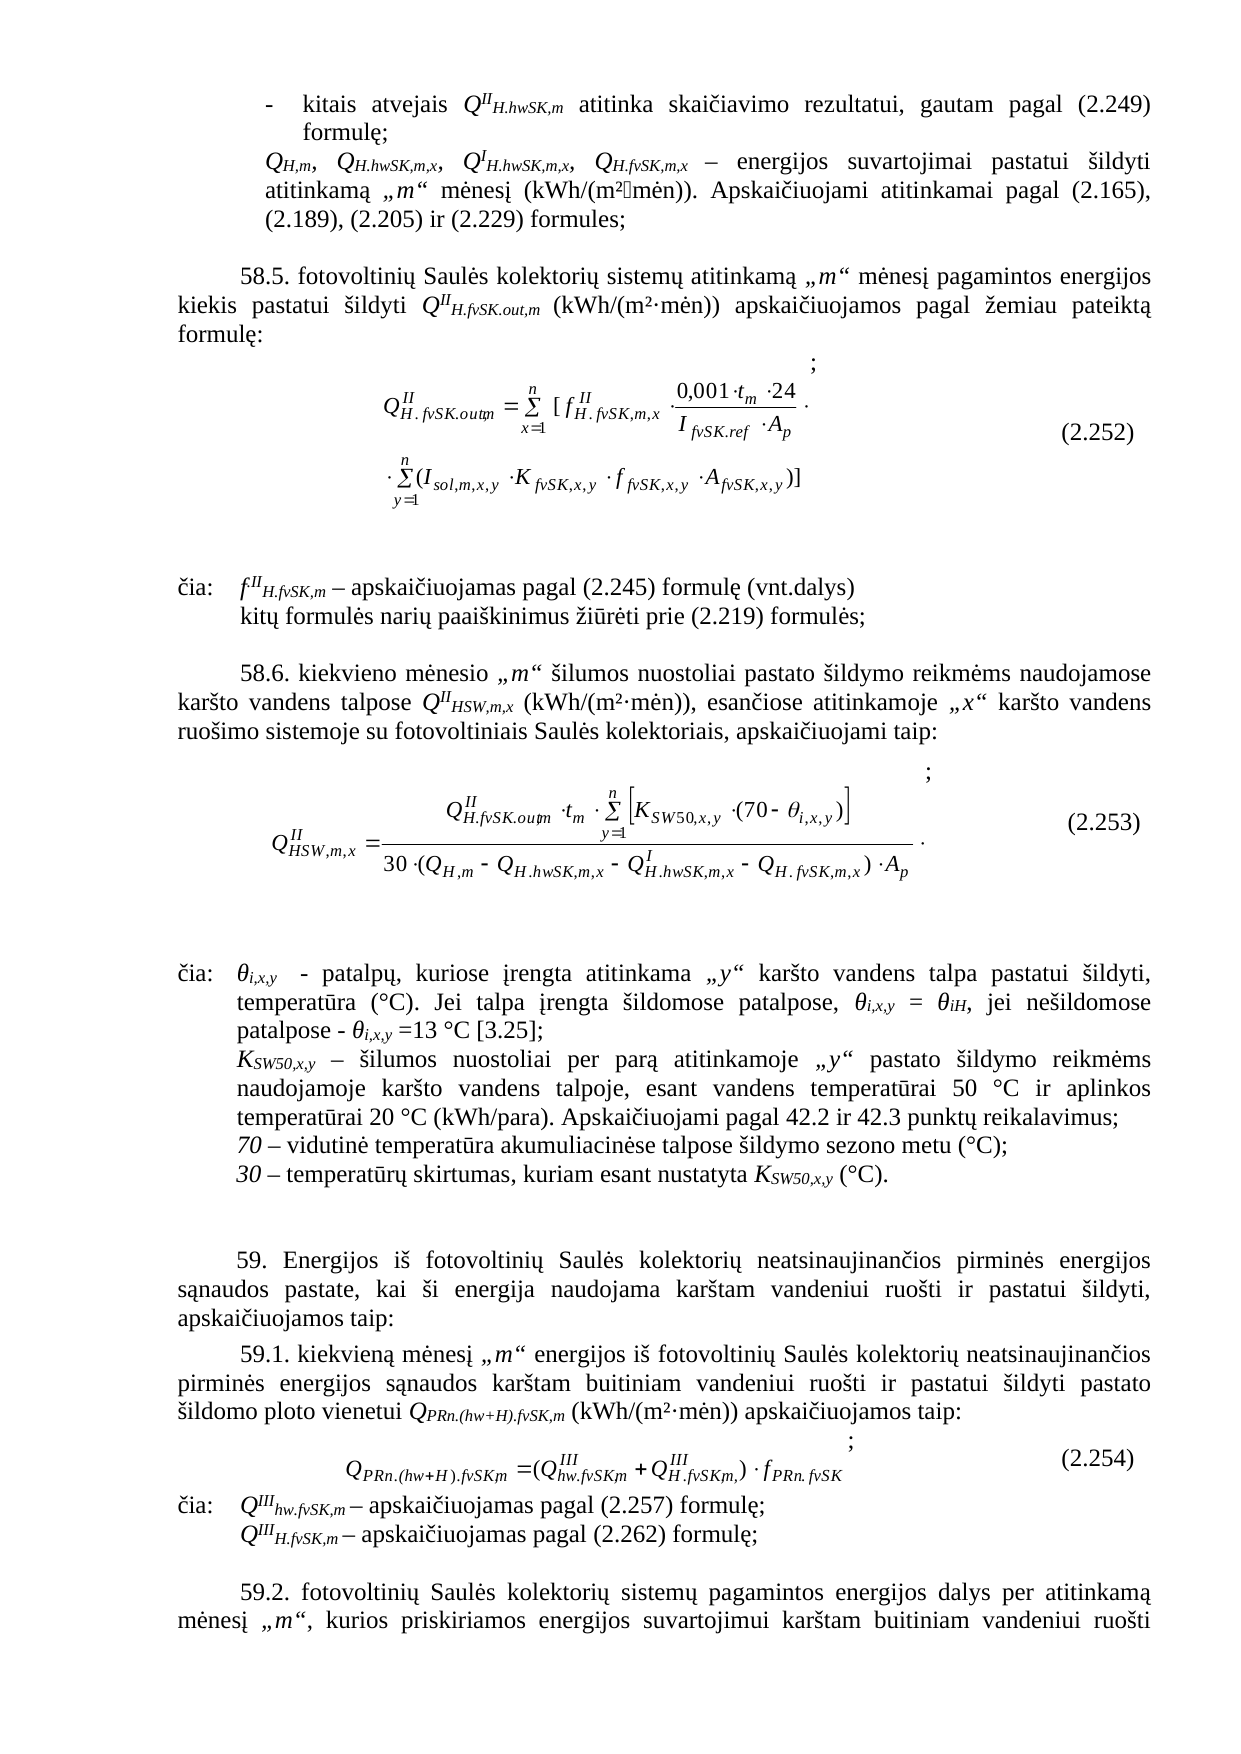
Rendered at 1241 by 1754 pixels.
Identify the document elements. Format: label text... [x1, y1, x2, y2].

text 59.2. fotovoltinių Saulės kolektorių sistemų pagamintos energijos dalys per atitinkamą mėnesį „m“, kurios priskiriamos energijos suvartojimui karštam buitiniam vandeniui ruošti [177, 1577, 1151, 1634]
text QIIIH.fvSK,m – apskaičiuojamas pagal (2.262) formulę; [240, 1519, 1151, 1548]
text 30 – temperatūrų skirtumas, kuriam esant nustatyta KSW50,x,y (°C). [177, 1159, 1151, 1188]
text čia: QIIIhw.fvSK,m – apskaičiuojamas pagal (2.257) formulę; [177, 1491, 1151, 1519]
text QH,m, QH.hwSK,m,x, QIH.hwSK,m,x, QH.fvSK,m,x – energijos suvartojimai pastatui šildyti atitinkamą „m“ mėnesį (kWh/(m²mėn)). Apskaičiuojami atitinkamai pagal (2.165), (2.189), (2.205) ir (2.229) formules; [265, 146, 1151, 232]
text - kitais atvejais QIIH.hwSK,m atitinka skaičiavimo rezultatui, gautam pagal (2.249) formulę; [265, 89, 1151, 146]
table_header ; [177, 745, 1023, 900]
table_header (2.254) [1020, 1425, 1151, 1491]
table_header ; [177, 1425, 1020, 1491]
text kitų formulės narių paaiškinimus žiūrėti prie (2.219) formulės; [240, 601, 1151, 629]
text čia: f.IIH.fvSK,m – apskaičiuojamas pagal (2.245) formulę (vnt.dalys) [177, 572, 1151, 601]
text 58.6. kiekvieno mėnesio „m“ šilumos nuostoliai pastato šildymo reikmėms naudojamose karšto vandens talpose QIIHSW,m,x (kWh/(m²·mėn)), esančiose atitinkamoje „x“ karšto vandens ruošimo sistemoje su fotovoltiniais Saulės kolektoriais, apskaičiuojami taip: [177, 658, 1151, 744]
text 59.1. kiekvieną mėnesį „m“ energijos iš fotovoltinių Saulės kolektorių neatsinaujinančios pirminės energijos sąnaudos karštam buitiniam vandeniui ruošti ir pastatui šildyti pastato šildomo ploto vienetui QPRn.(hw+H).fvSK,m (kWh/(m²·mėn)) apskaičiuojamos taip: [177, 1339, 1151, 1425]
text 59. Energijos iš fotovoltinių Saulės kolektorių neatsinaujinančios pirminės energijos sąnaudos pastate, kai ši energija naudojama karštam vandeniui ruošti ir pastatui šildyti, apskaičiuojamos taip: [177, 1245, 1151, 1332]
text KSW50,x,y – šilumos nuostoliai per parą atitinkamoje „y“ pastato šildymo reikmėms naudojamoje karšto vandens talpoje, esant vandens temperatūrai 50 °C ir aplinkos temperatūrai 20 °C (kWh/para). Apskaičiuojami pagal 42.2 ir 42.3 punktų reikalavimus; [237, 1044, 1151, 1130]
text čia: θi,x,y - patalpų, kuriose įrengta atitinkama „y“ karšto vandens talpa pastatui šildyti, temperatūra (°C). Jei talpa įrengta šildomose patalpose, θi,x,y = θiH, jei nešildomose patalpose - θi,x,y =13 °C [3.25]; [177, 958, 1151, 1044]
text 70 – vidutinė temperatūra akumuliacinėse talpose šildymo sezono metu (°C); [237, 1130, 1151, 1159]
table_header ; [177, 348, 1020, 514]
table_header (2.253) [1023, 745, 1151, 900]
table_header (2.252) [1020, 348, 1151, 514]
text 58.5. fotovoltinių Saulės kolektorių sistemų atitinkamą „m“ mėnesį pagamintos energijos kiekis pastatui šildyti QIIH.fvSK.out,m (kWh/(m²·mėn)) apskaičiuojamos pagal žemiau pateiktą formulę: [177, 261, 1151, 347]
